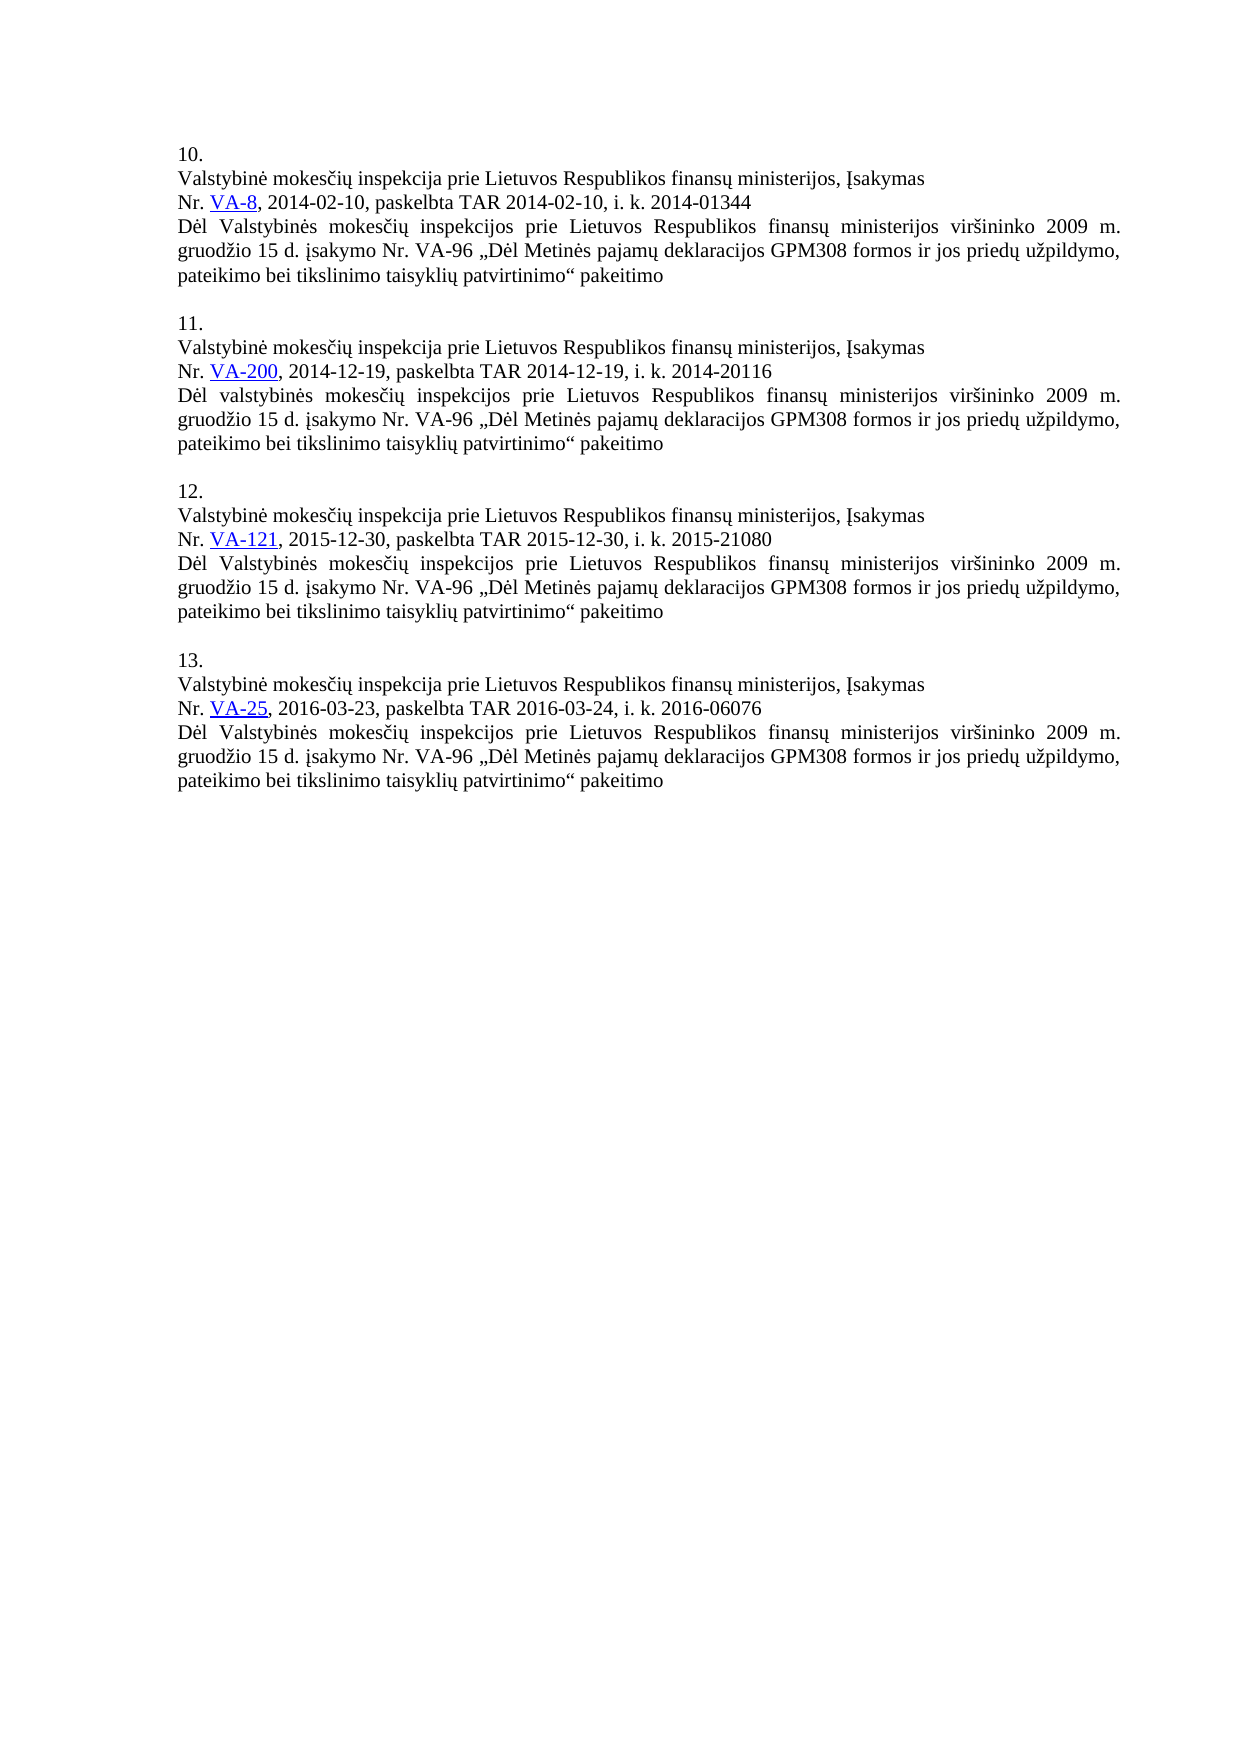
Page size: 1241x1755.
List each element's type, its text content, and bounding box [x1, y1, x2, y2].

text Nr. VA-25, 2016-03-23, paskelbta TAR 2016-03-24, i. k. 2016-06076 [177, 696, 1122, 720]
text 10. [177, 142, 1122, 166]
text Nr. VA-121, 2015-12-30, paskelbta TAR 2015-12-30, i. k. 2015-21080 [177, 527, 1122, 551]
text Nr. VA-8, 2014-02-10, paskelbta TAR 2014-02-10, i. k. 2014-01344 [177, 190, 1122, 214]
text Nr. VA-200, 2014-12-19, paskelbta TAR 2014-12-19, i. k. 2014-20116 [177, 359, 1122, 383]
text Dėl Valstybinės mokesčių inspekcijos prie Lietuvos Respublikos finansų ministerijos viršininko 2009 m. gruodžio 15 d. įsakymo Nr. VA-96 „Dėl Metinės pajamų deklaracijos GPM308 formos ir jos priedų užpildymo, pateikimo bei tikslinimo taisyklių patvirtinimo“ pakeitimo [177, 551, 1122, 623]
text 13. [177, 647, 1122, 672]
text Valstybinė mokesčių inspekcija prie Lietuvos Respublikos finansų ministerijos, Įsakymas [177, 166, 1122, 190]
text Valstybinė mokesčių inspekcija prie Lietuvos Respublikos finansų ministerijos, Įsakymas [177, 335, 1122, 359]
text Valstybinė mokesčių inspekcija prie Lietuvos Respublikos finansų ministerijos, Įsakymas [177, 503, 1122, 527]
text 12. [177, 479, 1122, 503]
text Dėl Valstybinės mokesčių inspekcijos prie Lietuvos Respublikos finansų ministerijos viršininko 2009 m. gruodžio 15 d. įsakymo Nr. VA-96 „Dėl Metinės pajamų deklaracijos GPM308 formos ir jos priedų užpildymo, pateikimo bei tikslinimo taisyklių patvirtinimo“ pakeitimo [177, 720, 1122, 792]
text Valstybinė mokesčių inspekcija prie Lietuvos Respublikos finansų ministerijos, Įsakymas [177, 672, 1122, 696]
text Dėl valstybinės mokesčių inspekcijos prie Lietuvos Respublikos finansų ministerijos viršininko 2009 m. gruodžio 15 d. įsakymo Nr. VA-96 „Dėl Metinės pajamų deklaracijos GPM308 formos ir jos priedų užpildymo, pateikimo bei tikslinimo taisyklių patvirtinimo“ pakeitimo [177, 383, 1122, 455]
text 11. [177, 311, 1122, 335]
text Dėl Valstybinės mokesčių inspekcijos prie Lietuvos Respublikos finansų ministerijos viršininko 2009 m. gruodžio 15 d. įsakymo Nr. VA-96 „Dėl Metinės pajamų deklaracijos GPM308 formos ir jos priedų užpildymo, pateikimo bei tikslinimo taisyklių patvirtinimo“ pakeitimo [177, 214, 1122, 287]
